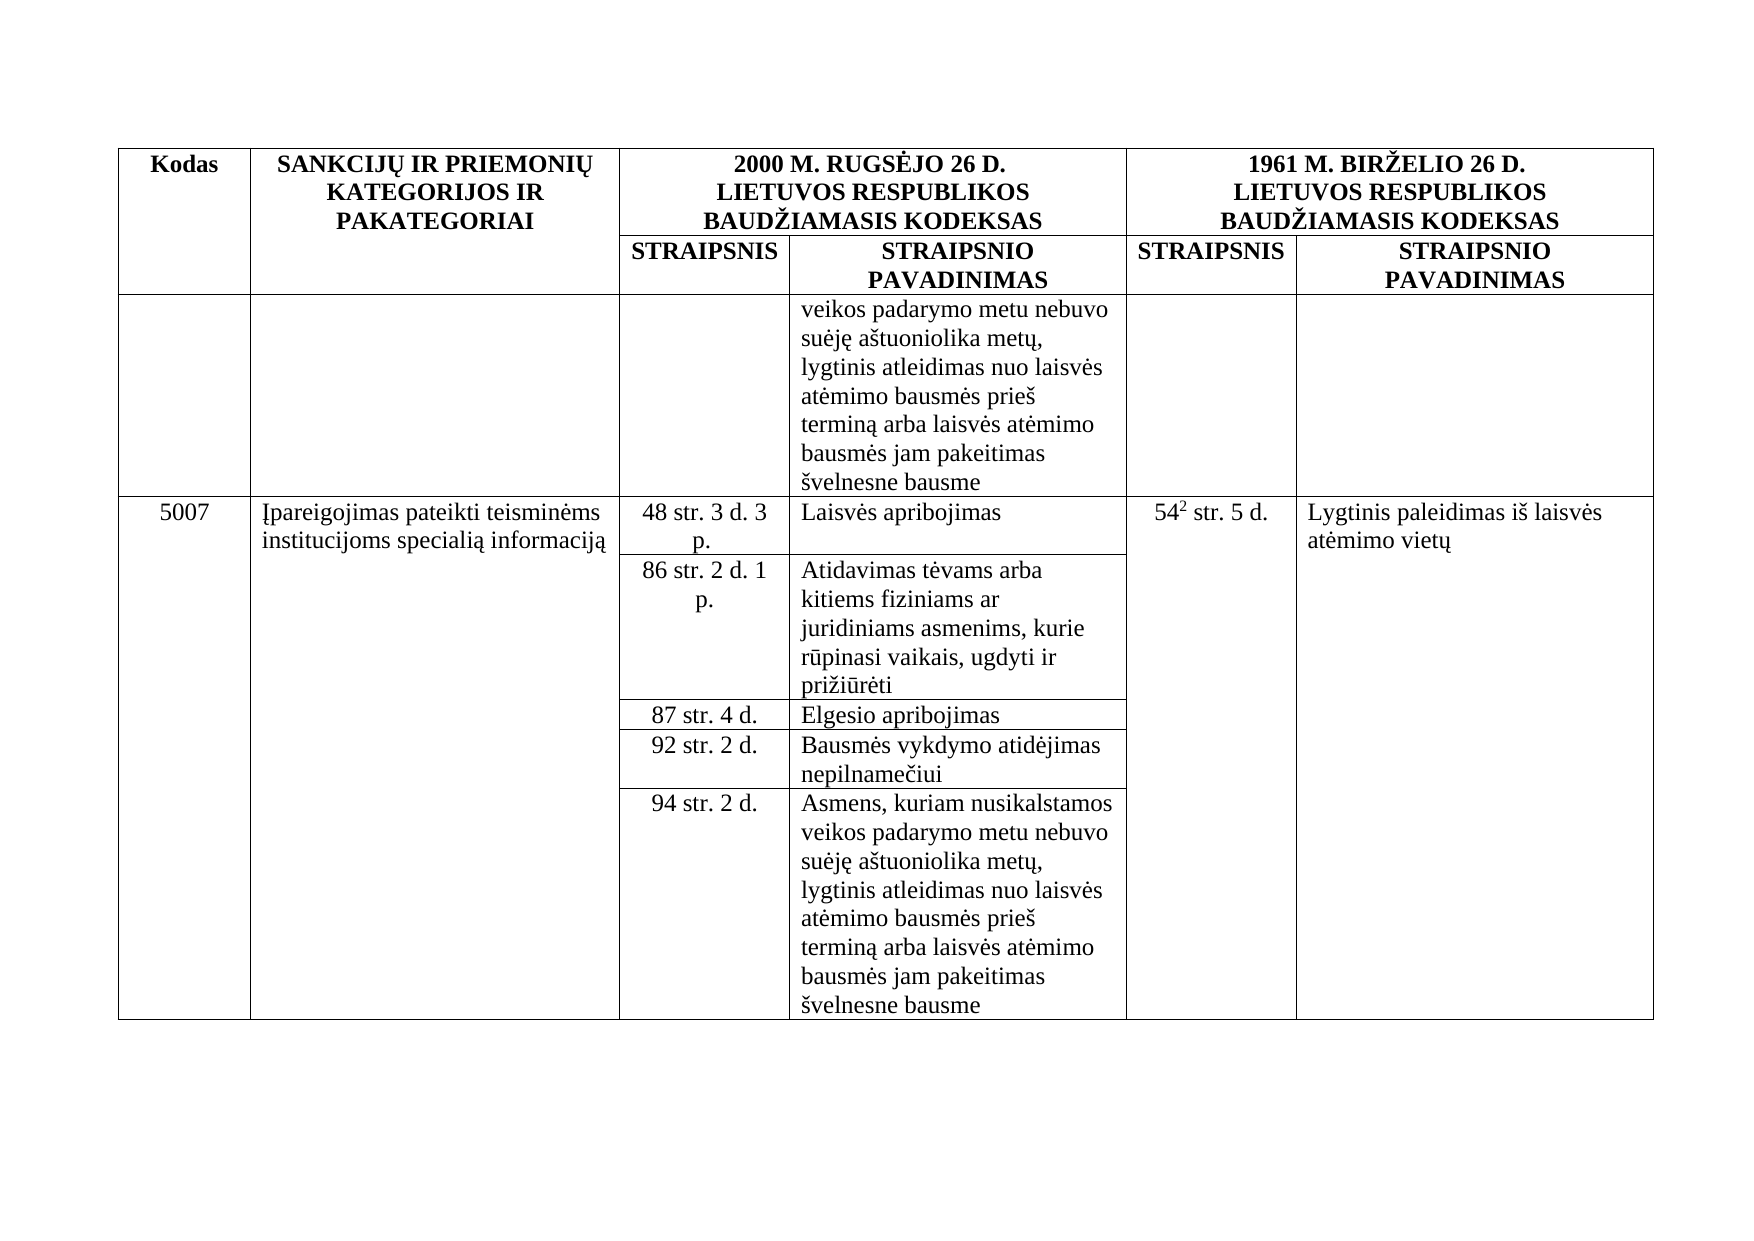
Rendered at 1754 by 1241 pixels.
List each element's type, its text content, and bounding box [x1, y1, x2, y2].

table_cell 92 str. 2 d. [620, 730, 789, 787]
table_cell STRAIPSNIO PAVADINIMAS [790, 236, 1126, 293]
table_cell [1127, 295, 1296, 496]
table_cell [251, 295, 619, 496]
table_cell Elgesio apribojimas [790, 700, 1126, 729]
table_cell Asmens, kuriam nusikalstamos veikos padarymo metu nebuvo suėję aštuoniolika metų, lygtinis atleidimas nuo laisvės atėmimo bausmės prieš terminą arba laisvės atėmimo bausmės jam pakeitimas švelnesne bausme [790, 789, 1126, 1018]
table_cell Atidavimas tėvams arba kitiems fiziniams ar juridiniams asmenims, kurie rūpinasi vaikais, ugdyti ir prižiūrėti [790, 555, 1126, 699]
table_header SANKCIJŲ IR PRIEMONIŲ KATEGORIJOS IR PAKATEGORIAI [251, 149, 619, 293]
table_cell 86 str. 2 d. 1 p. [620, 555, 789, 699]
table_cell Laisvės apribojimas [790, 497, 1126, 554]
table_cell 48 str. 3 d. 3 p. [620, 497, 789, 554]
table_cell 5007 [119, 497, 250, 1018]
table_cell STRAIPSNIO PAVADINIMAS [1297, 236, 1653, 293]
table_cell [620, 295, 789, 496]
table_header 2000 M. RUGSĖJO 26 D. LIETUVOS RESPUBLIKOS BAUDŽIAMASIS KODEKSAS [620, 149, 1126, 235]
table_cell Įpareigojimas pateikti teisminėms institucijoms specialią informaciją [251, 497, 619, 1018]
table_cell STRAIPSNIS [1127, 236, 1296, 293]
table_cell [1297, 295, 1653, 496]
table_header Kodas [119, 149, 250, 293]
table_cell Bausmės vykdymo atidėjimas nepilnamečiui [790, 730, 1126, 787]
table_cell veikos padarymo metu nebuvo suėję aštuoniolika metų, lygtinis atleidimas nuo laisvės atėmimo bausmės prieš terminą arba laisvės atėmimo bausmės jam pakeitimas švelnesne bausme [790, 295, 1126, 496]
table_cell 94 str. 2 d. [620, 789, 789, 1018]
table_header 1961 M. BIRŽELIO 26 D. LIETUVOS RESPUBLIKOS BAUDŽIAMASIS KODEKSAS [1127, 149, 1653, 235]
table_cell STRAIPSNIS [620, 236, 789, 293]
table_cell Lygtinis paleidimas iš laisvės atėmimo vietų [1297, 497, 1653, 1018]
table_cell 542 str. 5 d. [1127, 497, 1296, 1018]
table_cell [119, 295, 250, 496]
table_cell 87 str. 4 d. [620, 700, 789, 729]
